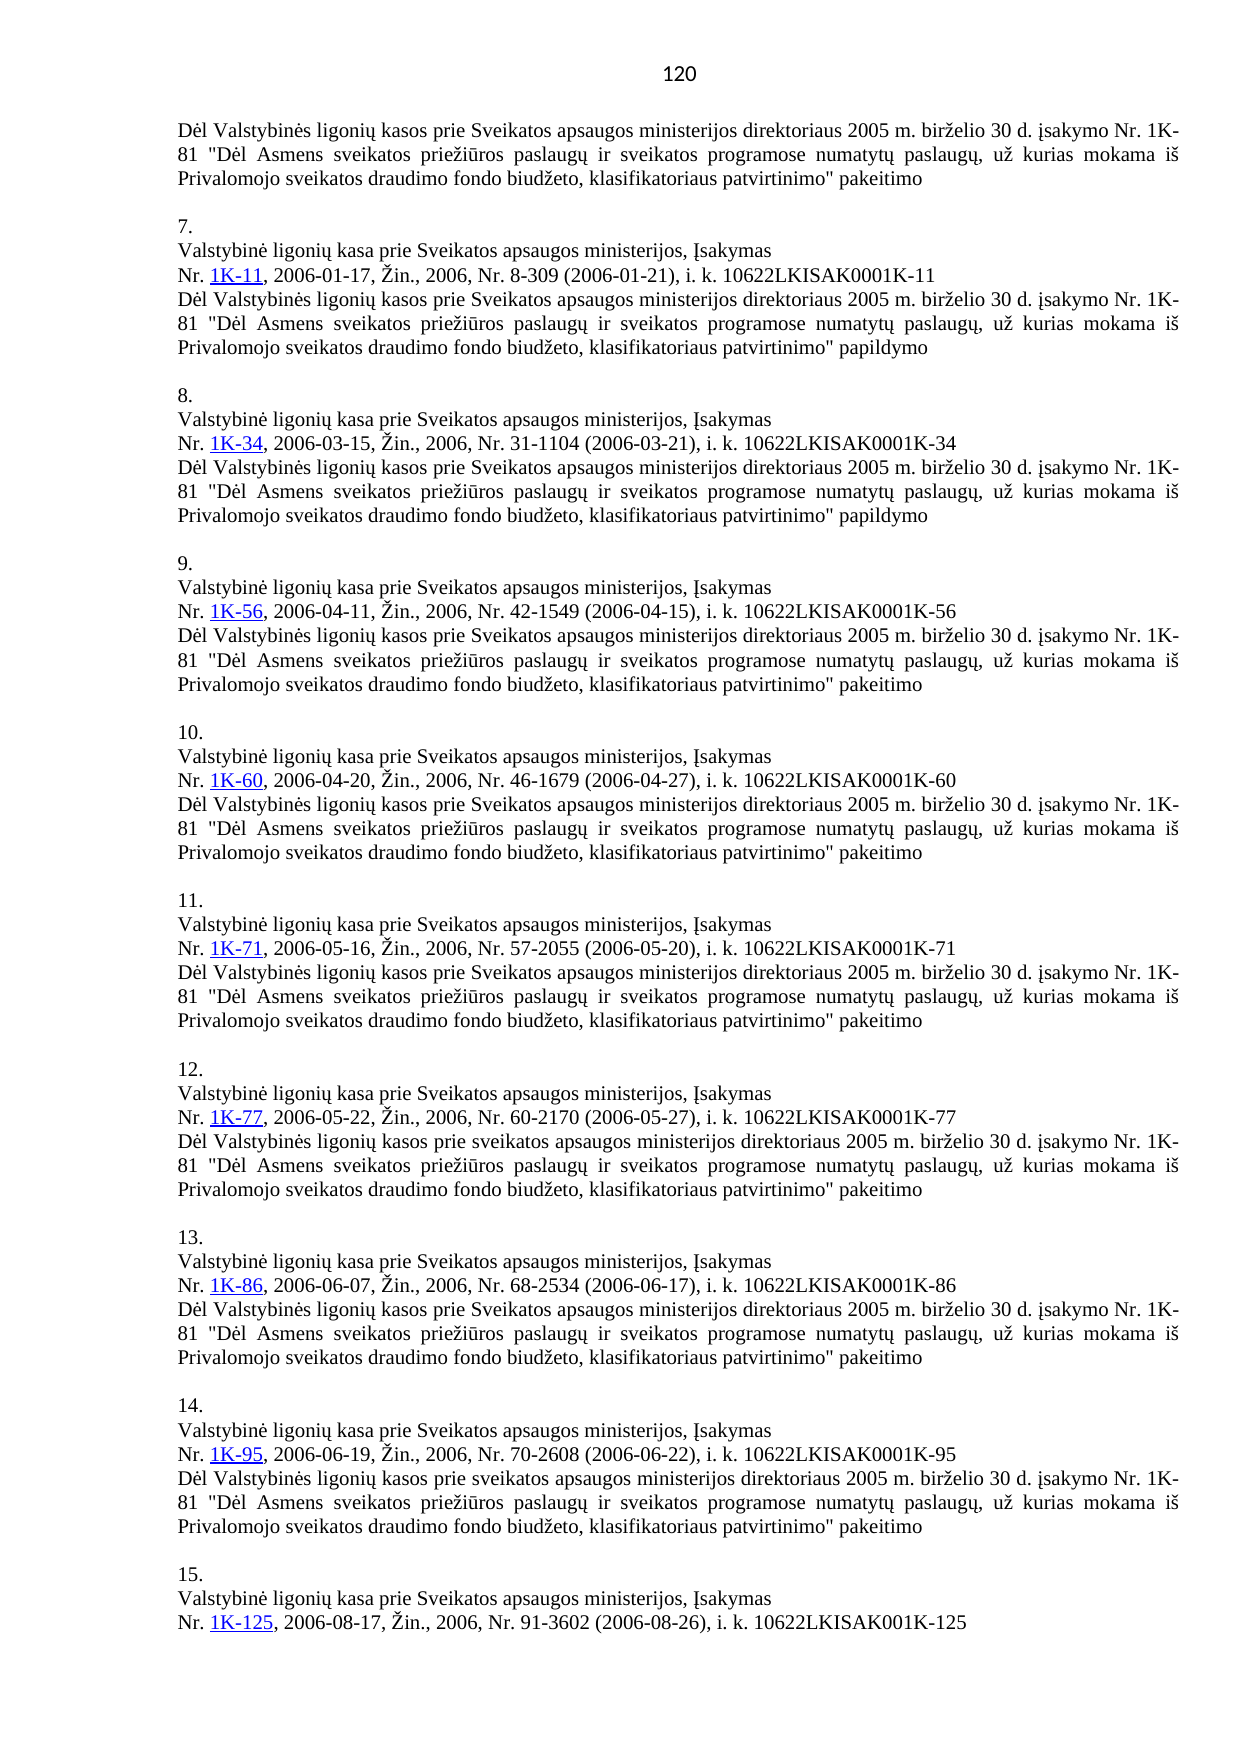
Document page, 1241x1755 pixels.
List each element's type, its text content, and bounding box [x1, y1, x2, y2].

text 12. [177, 1057, 1181, 1081]
text Valstybinė ligonių kasa prie Sveikatos apsaugos ministerijos, Įsakymas [177, 1081, 1181, 1105]
text Nr. 1K-56, 2006-04-11, Žin., 2006, Nr. 42-1549 (2006-04-15), i. k. 10622LKISAK0001K-56 [177, 599, 1181, 623]
text Nr. 1K-77, 2006-05-22, Žin., 2006, Nr. 60-2170 (2006-05-27), i. k. 10622LKISAK0001K-77 [177, 1105, 1181, 1129]
text Nr. 1K-86, 2006-06-07, Žin., 2006, Nr. 68-2534 (2006-06-17), i. k. 10622LKISAK0001K-86 [177, 1273, 1181, 1297]
text Dėl Valstybinės ligonių kasos prie Sveikatos apsaugos ministerijos direktoriaus 2005 m. birželio 30 d. įsakymo Nr. 1K-81 "Dėl Asmens sveikatos priežiūros paslaugų ir sveikatos programose numatytų paslaugų, už kurias mokama iš Privalomojo sveikatos draudimo fondo biudžeto, klasifikatoriaus patvirtinimo" papildymo [177, 455, 1181, 527]
text 8. [177, 383, 1181, 407]
text Dėl Valstybinės ligonių kasos prie Sveikatos apsaugos ministerijos direktoriaus 2005 m. birželio 30 d. įsakymo Nr. 1K- 81 "Dėl Asmens sveikatos priežiūros paslaugų ir sveikatos programose numatytų paslaugų, už kurias mokama iš Privalomojo sveikatos draudimo fondo biudžeto, klasifikatoriaus patvirtinimo" pakeitimo [177, 118, 1181, 190]
text Valstybinė ligonių kasa prie Sveikatos apsaugos ministerijos, Įsakymas [177, 744, 1181, 768]
text 15. [177, 1562, 1181, 1586]
text Nr. 1K-125, 2006-08-17, Žin., 2006, Nr. 91-3602 (2006-08-26), i. k. 10622LKISAK001K-125 [177, 1610, 1181, 1634]
text Dėl Valstybinės ligonių kasos prie sveikatos apsaugos ministerijos direktoriaus 2005 m. birželio 30 d. įsakymo Nr. 1K-81 "Dėl Asmens sveikatos priežiūros paslaugų ir sveikatos programose numatytų paslaugų, už kurias mokama iš Privalomojo sveikatos draudimo fondo biudžeto, klasifikatoriaus patvirtinimo" pakeitimo [177, 1129, 1181, 1201]
text Nr. 1K-11, 2006-01-17, Žin., 2006, Nr. 8-309 (2006-01-21), i. k. 10622LKISAK0001K-11 [177, 262, 1181, 287]
text Nr. 1K-71, 2006-05-16, Žin., 2006, Nr. 57-2055 (2006-05-20), i. k. 10622LKISAK0001K-71 [177, 936, 1181, 960]
text Valstybinė ligonių kasa prie Sveikatos apsaugos ministerijos, Įsakymas [177, 1249, 1181, 1273]
text Dėl Valstybinės ligonių kasos prie Sveikatos apsaugos ministerijos direktoriaus 2005 m. birželio 30 d. įsakymo Nr. 1K-81 "Dėl Asmens sveikatos priežiūros paslaugų ir sveikatos programose numatytų paslaugų, už kurias mokama iš Privalomojo sveikatos draudimo fondo biudžeto, klasifikatoriaus patvirtinimo" pakeitimo [177, 623, 1181, 696]
text 10. [177, 720, 1181, 744]
text Valstybinė ligonių kasa prie Sveikatos apsaugos ministerijos, Įsakymas [177, 912, 1181, 936]
text Nr. 1K-95, 2006-06-19, Žin., 2006, Nr. 70-2608 (2006-06-22), i. k. 10622LKISAK0001K-95 [177, 1442, 1181, 1466]
text Valstybinė ligonių kasa prie Sveikatos apsaugos ministerijos, Įsakymas [177, 407, 1181, 431]
text Dėl Valstybinės ligonių kasos prie Sveikatos apsaugos ministerijos direktoriaus 2005 m. birželio 30 d. įsakymo Nr. 1K-81 "Dėl Asmens sveikatos priežiūros paslaugų ir sveikatos programose numatytų paslaugų, už kurias mokama iš Privalomojo sveikatos draudimo fondo biudžeto, klasifikatoriaus patvirtinimo" pakeitimo [177, 1297, 1181, 1369]
text Nr. 1K-34, 2006-03-15, Žin., 2006, Nr. 31-1104 (2006-03-21), i. k. 10622LKISAK0001K-34 [177, 431, 1181, 455]
text Dėl Valstybinės ligonių kasos prie Sveikatos apsaugos ministerijos direktoriaus 2005 m. birželio 30 d. įsakymo Nr. 1K-81 "Dėl Asmens sveikatos priežiūros paslaugų ir sveikatos programose numatytų paslaugų, už kurias mokama iš Privalomojo sveikatos draudimo fondo biudžeto, klasifikatoriaus patvirtinimo" pakeitimo [177, 792, 1181, 864]
text 7. [177, 214, 1181, 238]
text Valstybinė ligonių kasa prie Sveikatos apsaugos ministerijos, Įsakymas [177, 575, 1181, 599]
text Dėl Valstybinės ligonių kasos prie sveikatos apsaugos ministerijos direktoriaus 2005 m. birželio 30 d. įsakymo Nr. 1K-81 "Dėl Asmens sveikatos priežiūros paslaugų ir sveikatos programose numatytų paslaugų, už kurias mokama iš Privalomojo sveikatos draudimo fondo biudžeto, klasifikatoriaus patvirtinimo" pakeitimo [177, 1466, 1181, 1538]
text 9. [177, 551, 1181, 575]
text Dėl Valstybinės ligonių kasos prie Sveikatos apsaugos ministerijos direktoriaus 2005 m. birželio 30 d. įsakymo Nr. 1K- 81 "Dėl Asmens sveikatos priežiūros paslaugų ir sveikatos programose numatytų paslaugų, už kurias mokama iš Privalomojo sveikatos draudimo fondo biudžeto, klasifikatoriaus patvirtinimo" papildymo [177, 287, 1181, 359]
text Nr. 1K-60, 2006-04-20, Žin., 2006, Nr. 46-1679 (2006-04-27), i. k. 10622LKISAK0001K-60 [177, 768, 1181, 792]
text 11. [177, 888, 1181, 912]
text Valstybinė ligonių kasa prie Sveikatos apsaugos ministerijos, Įsakymas [177, 1586, 1181, 1610]
text 14. [177, 1393, 1181, 1417]
text 13. [177, 1225, 1181, 1249]
text Dėl Valstybinės ligonių kasos prie Sveikatos apsaugos ministerijos direktoriaus 2005 m. birželio 30 d. įsakymo Nr. 1K-81 "Dėl Asmens sveikatos priežiūros paslaugų ir sveikatos programose numatytų paslaugų, už kurias mokama iš Privalomojo sveikatos draudimo fondo biudžeto, klasifikatoriaus patvirtinimo" pakeitimo [177, 960, 1181, 1032]
text Valstybinė ligonių kasa prie Sveikatos apsaugos ministerijos, Įsakymas [177, 238, 1181, 262]
text Valstybinė ligonių kasa prie Sveikatos apsaugos ministerijos, Įsakymas [177, 1417, 1181, 1442]
